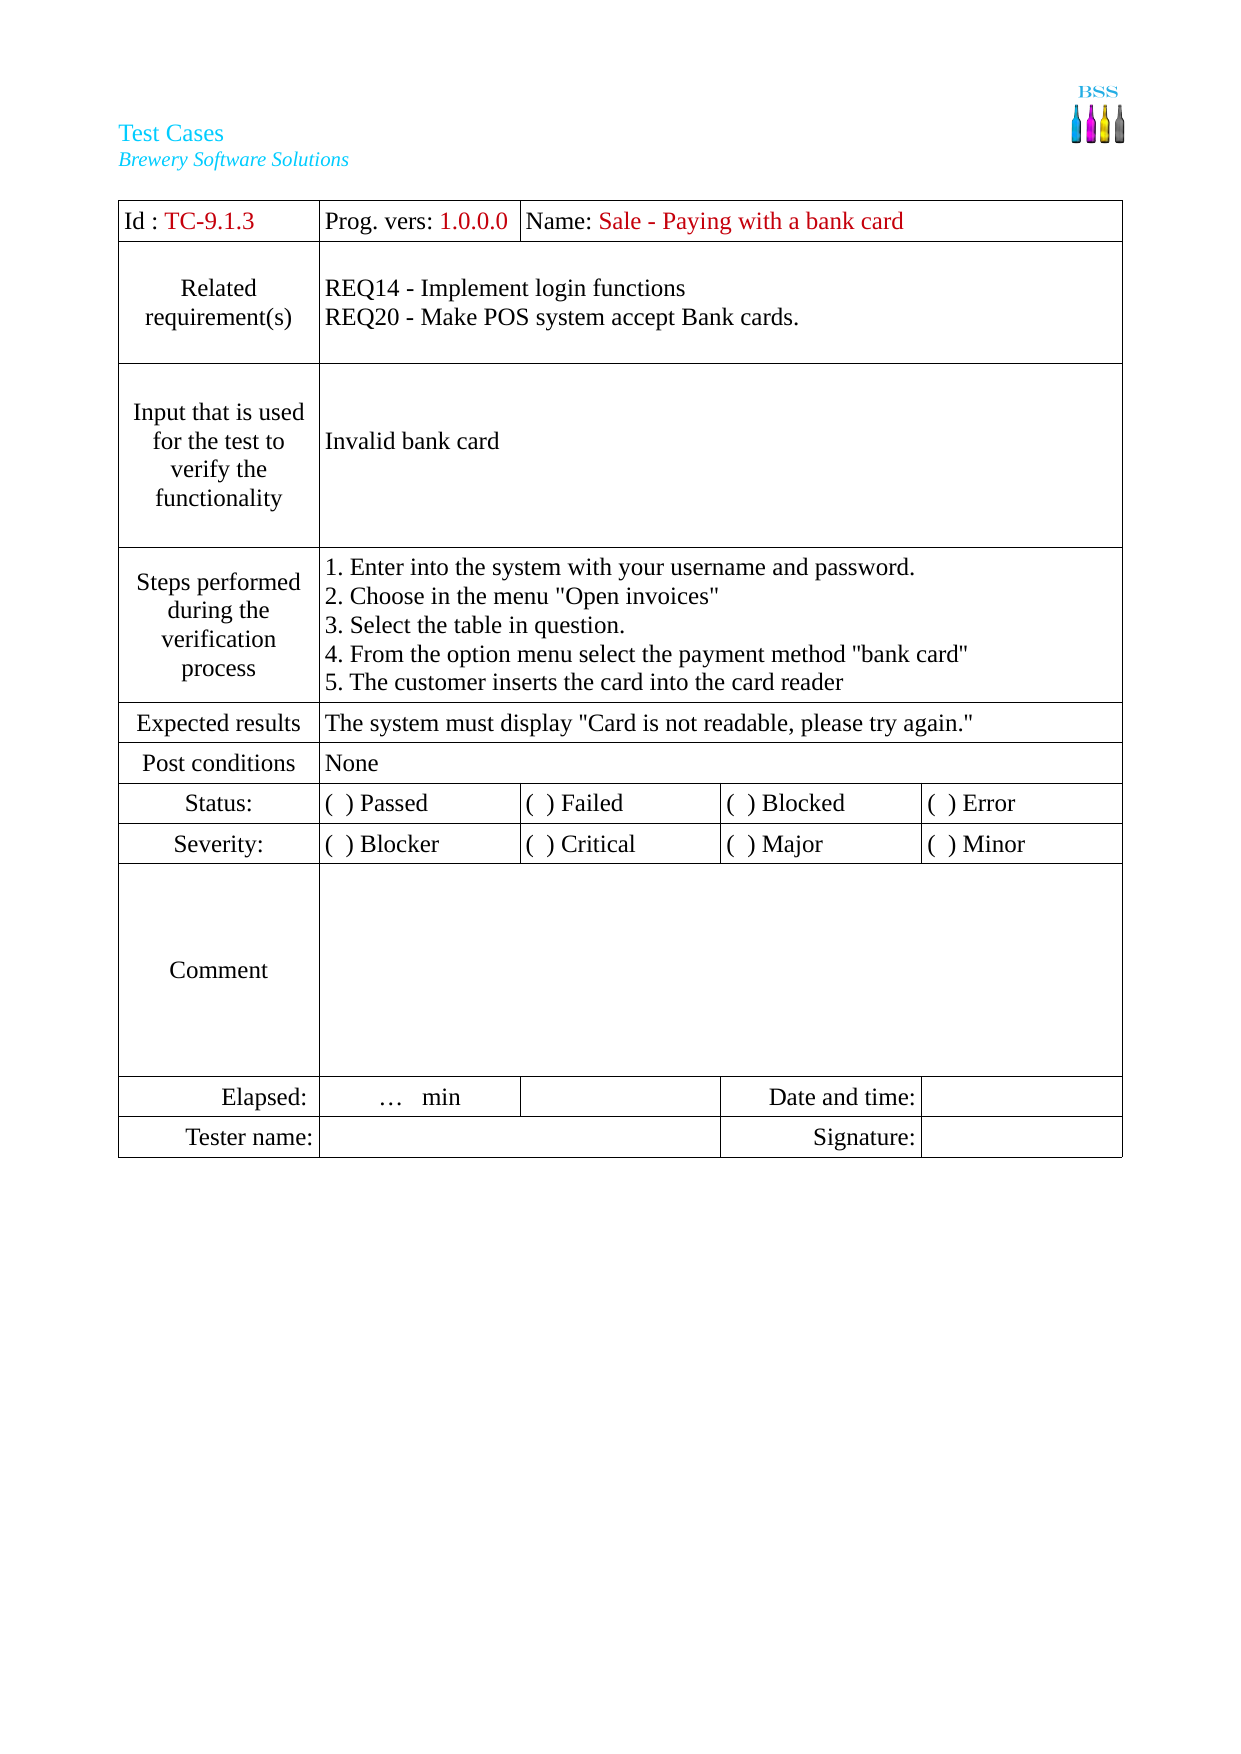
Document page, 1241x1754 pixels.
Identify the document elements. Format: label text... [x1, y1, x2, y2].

table_cell Severity: [119, 824, 319, 863]
table_cell ( ) Minor [922, 824, 1122, 863]
table_cell Date and time: [721, 1077, 921, 1116]
table_header Id : TC-9.1.3 [119, 201, 319, 241]
table_cell Comment [119, 864, 319, 1076]
picture [1063, 79, 1133, 149]
table_cell ( ) Blocker [320, 824, 520, 863]
table_cell [320, 1117, 720, 1157]
table_cell Signature: [721, 1117, 921, 1157]
table_cell [922, 1077, 1122, 1116]
table_cell ( ) Critical [521, 824, 720, 863]
table_cell ( ) Error [922, 784, 1122, 823]
table_cell Post conditions [119, 743, 319, 782]
table_cell ( ) Passed [320, 784, 520, 823]
table_cell Related requirement(s) [119, 242, 319, 362]
table_cell ( ) Failed [521, 784, 720, 823]
table_cell The system must display ''Card is not readable, please try again.'' [320, 703, 1122, 742]
table_cell REQ14 - Implement login functions REQ20 - Make POS system accept Bank cards. [320, 242, 1122, 362]
table_cell Tester name: [119, 1117, 319, 1157]
table_cell Elapsed: [119, 1077, 319, 1116]
table_cell Status: [119, 784, 319, 823]
table_cell [521, 1077, 720, 1116]
table_cell [320, 864, 1122, 1076]
table_cell ( ) Blocked [721, 784, 921, 823]
table_cell None [320, 743, 1122, 782]
table_cell … min [320, 1077, 520, 1116]
table_header Name: Sale - Paying with a bank card [521, 201, 1122, 241]
table_cell 1. Enter into the system with your username and password. 2. Choose in the menu "Open invoices" 3. Select the table in question. 4. From the option menu select the payment method ''bank card'' 5. The customer inserts the card into the card reader [320, 548, 1122, 702]
table_cell Steps performed during the verification process [119, 548, 319, 702]
table_cell ( ) Major [721, 824, 921, 863]
table_cell Invalid bank card [320, 364, 1122, 547]
table_cell Input that is used for the test to verify the functionality [119, 364, 319, 547]
table_cell [922, 1117, 1122, 1157]
table_header Prog. vers: 1.0.0.0 [320, 201, 520, 241]
table_cell Expected results [119, 703, 319, 742]
